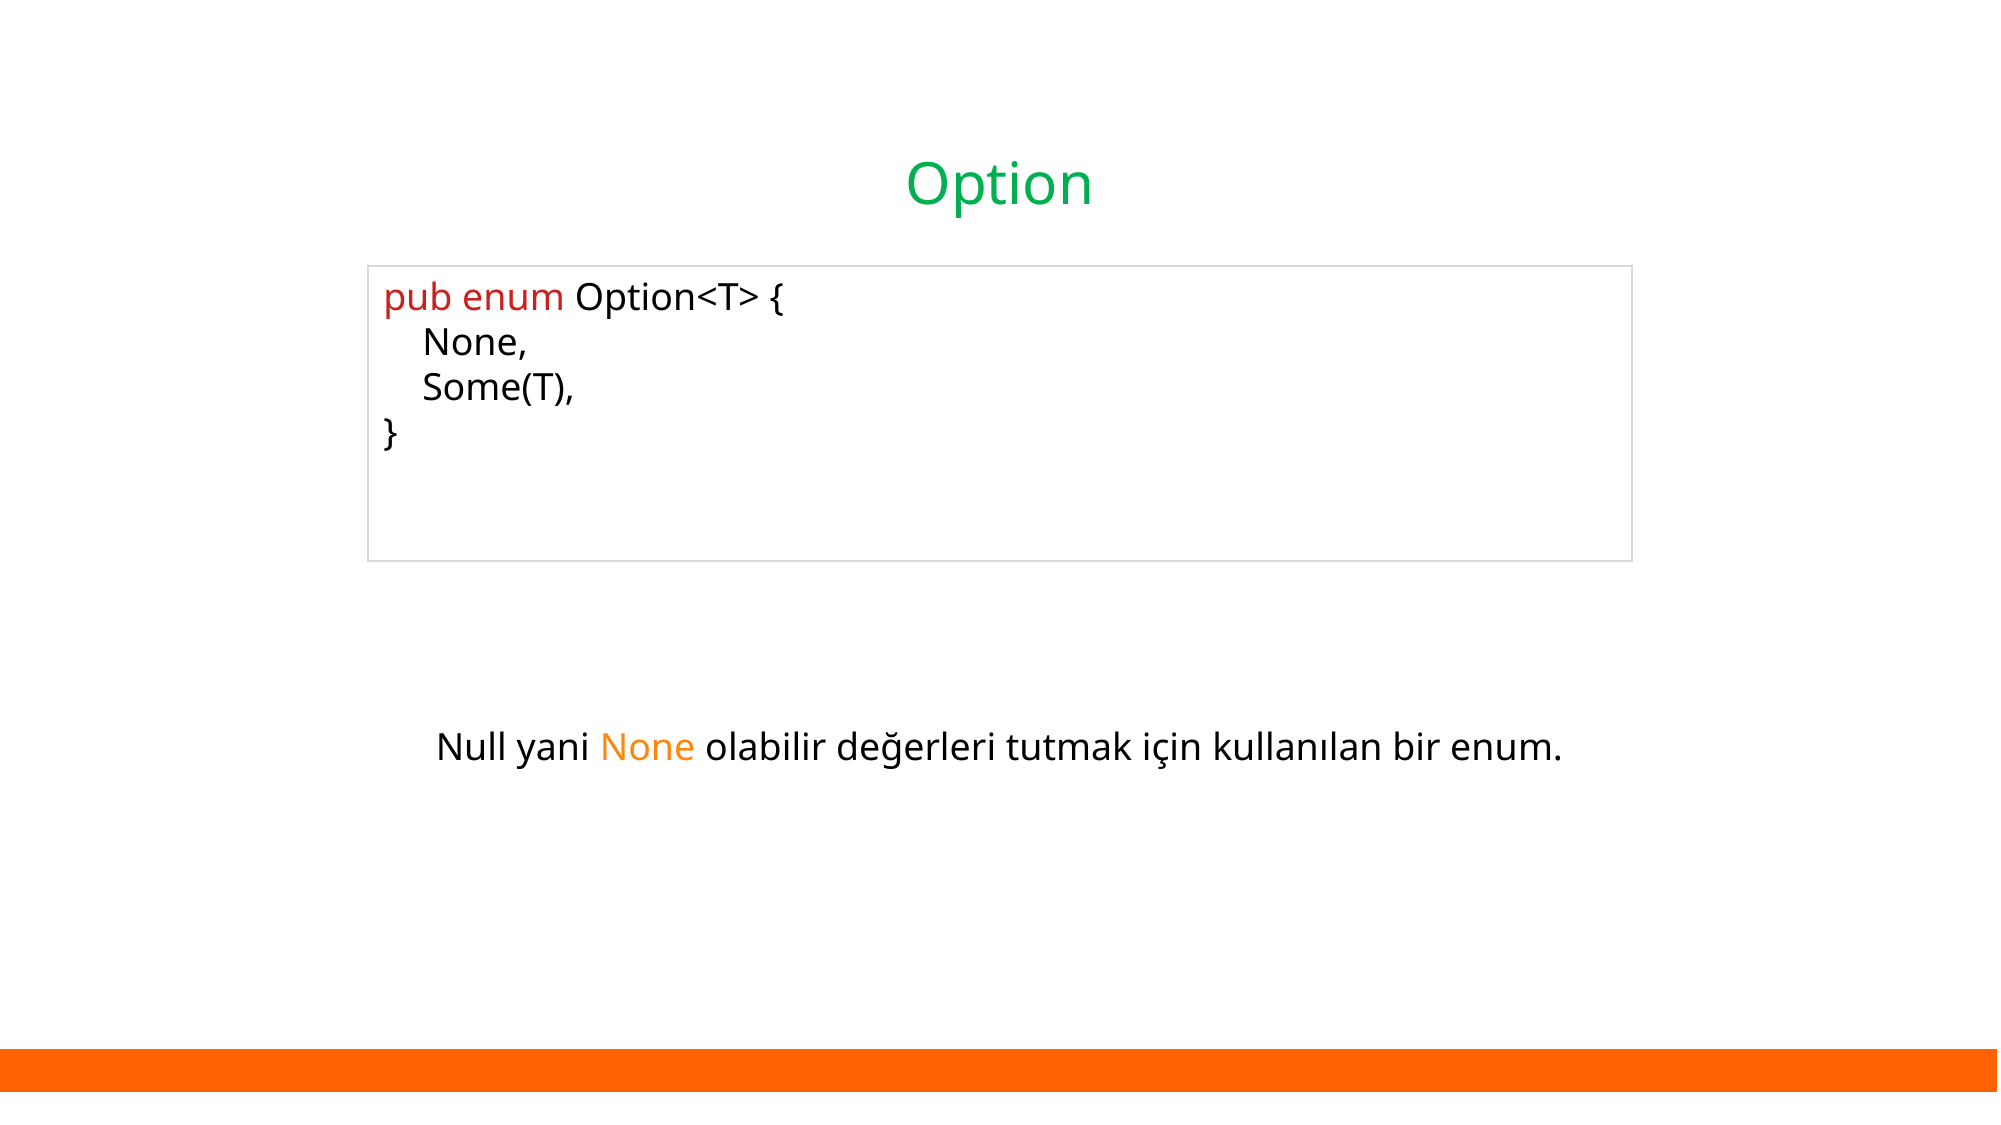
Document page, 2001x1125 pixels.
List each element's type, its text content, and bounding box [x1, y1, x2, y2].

text_box pub enum Option<T> { None, Some(T), } [368, 265, 1632, 561]
text_box [0, 1049, 1997, 1092]
text_box Null yani None olabilir değerleri tutmak için kullanılan bir enum. [413, 715, 1587, 941]
text_box Option [420, 146, 1580, 237]
